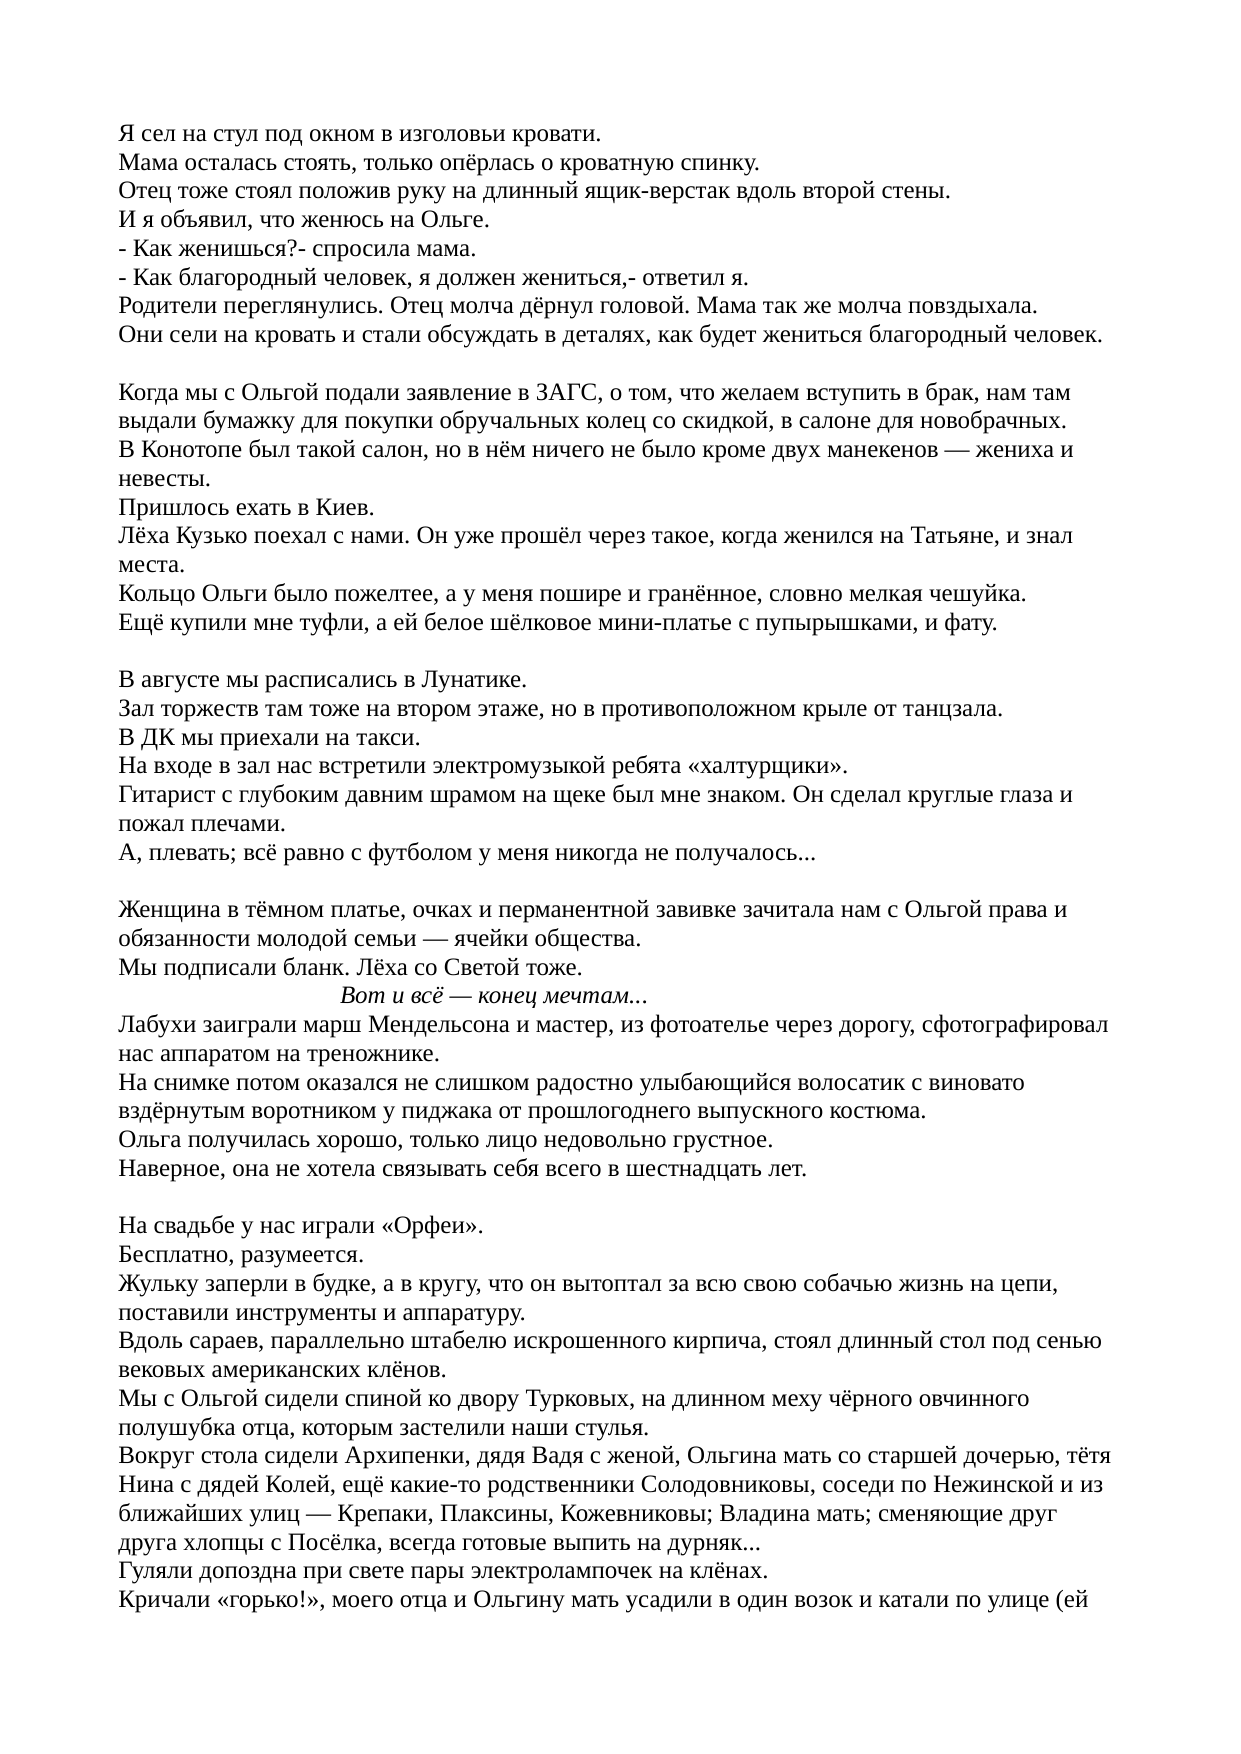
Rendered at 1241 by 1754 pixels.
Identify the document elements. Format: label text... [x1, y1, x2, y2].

text Они сели на кровать и стали обсуждать в деталях, как будет жениться благородный человек. [118, 319, 1122, 348]
text Когда мы с Ольгой подали заявление в ЗАГС, о том, что желаем вступить в брак, нам там выдали бумажку для покупки обручальных колец со скидкой, в салоне для новобрачных. [118, 377, 1122, 434]
text Жульку заперли в будке, а в кругу, что он вытоптал за всю свою собачью жизнь на цепи, поставили инструменты и аппаратуру. [118, 1268, 1122, 1326]
text Ещё купили мне туфли, а ей белое шёлковое мини-платье с пупырышками, и фату. [118, 607, 1122, 636]
text Родители переглянулись. Отец молча дёрнул головой. Мама так же молча повздыхала. [118, 291, 1122, 319]
text А, плевать; всё равно с футболом у меня никогда не получалось... [118, 837, 1122, 866]
text Гитарист с глубоким давним шрамом на щеке был мне знаком. Он сделал круглые глаза и пожал плечами. [118, 779, 1122, 837]
text Лёха Кузько поехал с нами. Он уже прошёл через такое, когда женился на Татьяне, и знал места. [118, 521, 1122, 578]
text Бесплатно, разумеется. [118, 1239, 1122, 1268]
text И я объявил, что женюсь на Ольге. [118, 204, 1122, 233]
text Женщина в тёмном платье, очках и перманентной завивке зачитала нам с Ольгой права и обязанности молодой семьи — ячейки общества. [118, 894, 1122, 952]
text На снимке потом оказался не слишком радостно улыбающийся волосатик с виновато вздёрнутым воротником у пиджака от прошлогоднего выпускного костюма. [118, 1067, 1122, 1124]
text В августе мы расписались в Лунатике. [118, 664, 1122, 693]
text Вдоль сараев, параллельно штабелю искрошенного кирпича, стоял длинный стол под сенью вековых американских клёнов. [118, 1326, 1122, 1383]
text Мама осталась стоять, только опёрлась о кроватную спинку. [118, 147, 1122, 176]
text Гуляли допоздна при свете пары электролампочек на клёнах. [118, 1556, 1122, 1584]
text - Как женишься?- спросила мама. [118, 233, 1122, 262]
text Ольга получилась хорошо, только лицо недовольно грустное. [118, 1124, 1122, 1153]
text На входе в зал нас встретили электромузыкой ребята «халтурщики». [118, 751, 1122, 779]
text Кричали «горько!», моего отца и Ольгину мать усадили в один возок и катали по улице (ей [118, 1584, 1122, 1613]
text Мы с Ольгой сидели спиной ко двору Турковых, на длинном меху чёрного овчинного полушубка отца, которым застелили наши стулья. [118, 1383, 1122, 1441]
text В ДК мы приехали на такси. [118, 722, 1122, 751]
text Кольцо Ольги было пожелтее, а у меня пошире и гранённое, словно мелкая чешуйка. [118, 578, 1122, 607]
text Лабухи заиграли марш Мендельсона и мастер, из фотоателье через дорогу, сфотографировал нас аппаратом на треножнике. [118, 1009, 1122, 1067]
text Я сел на стул под окном в изголовьи кровати. [118, 118, 1122, 147]
text Мы подписали бланк. Лёха со Светой тоже. [118, 952, 1122, 981]
text На свадьбе у нас играли «Орфеи». [118, 1211, 1122, 1239]
text Наверное, она не хотела связывать себя всего в шестнадцать лет. [118, 1153, 1122, 1182]
text Вокруг стола сидели Архипенки, дядя Вадя с женой, Ольгина мать со старшей дочерью, тётя Нина с дядей Колей, ещё какие-то родственники Солодовниковы, соседи по Нежинской и из ближайших улиц — Крепаки, Плаксины, Кожевниковы; Владина мать; сменяющие друг друга хлопцы с Посёлка, всегда готовые выпить на дурняк... [118, 1441, 1122, 1556]
text Зал торжеств там тоже на втором этаже, но в противоположном крыле от танцзала. [118, 693, 1122, 722]
text Отец тоже стоял положив руку на длинный ящик-верстак вдоль второй стены. [118, 176, 1122, 204]
text Пришлось ехать в Киев. [118, 492, 1122, 521]
text В Конотопе был такой салон, но в нём ничего не было кроме двух манекенов — жениха и невесты. [118, 434, 1122, 492]
text - Как благородный человек, я должен жениться,- ответил я. [118, 262, 1122, 291]
text Вот и всё — конец мечтам... [118, 981, 1122, 1009]
